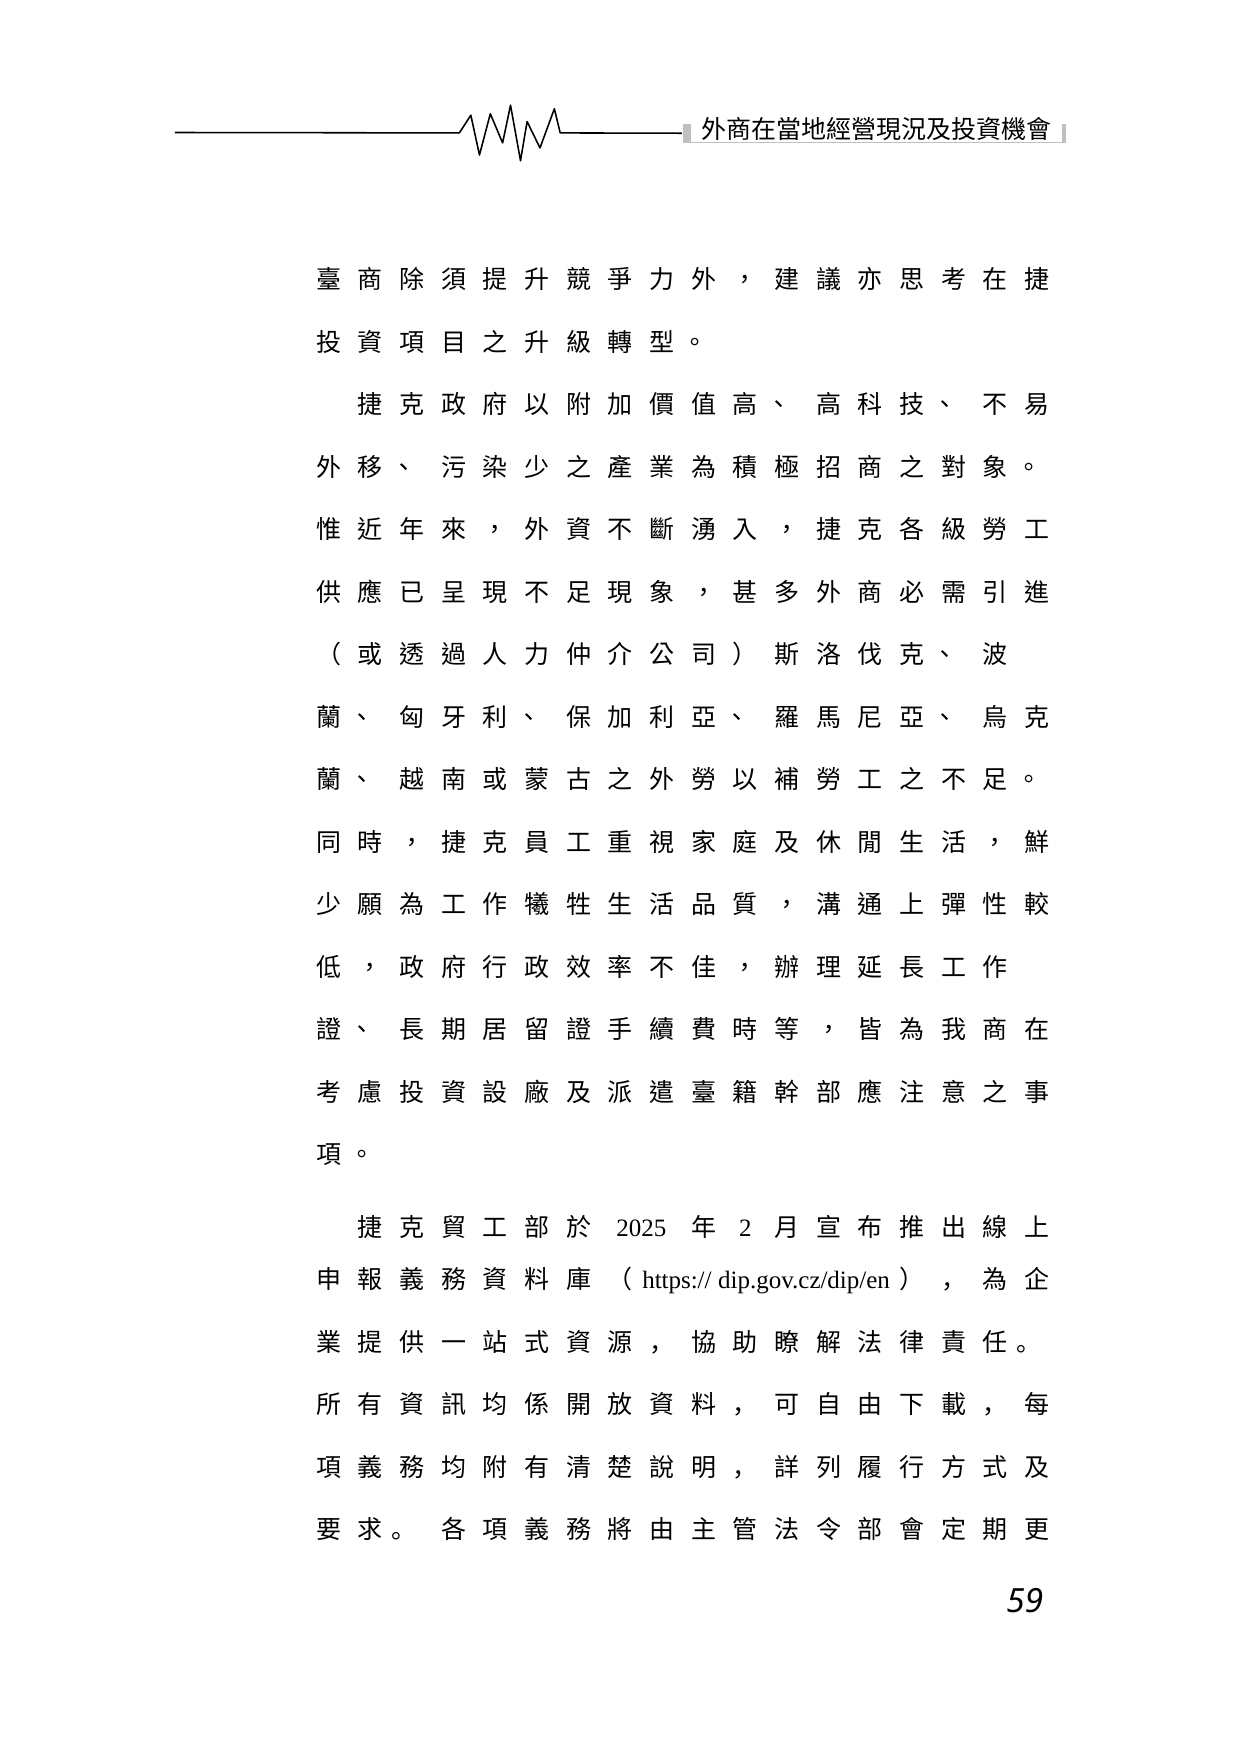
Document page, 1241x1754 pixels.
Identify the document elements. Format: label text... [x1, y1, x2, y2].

text 捷克政府以附加價值高、高科技、不易外移、污染少之產業為積極招商之對象。惟近年來，外資不斷湧入，捷克各級勞工供應已呈現不足現象，甚多外商必需引進（或透過人力仲介公司）斯洛伐克、波蘭、匈牙利、保加利亞、羅馬尼亞、烏克蘭、越南或蒙古之外勞以補勞工之不足。同時，捷克員工重視家庭及休閒生活，鮮少願為工作犧牲生活品質，溝通上彈性較低，政府行政效率不佳，辦理延長工作證、長期居留證手續費時等，皆為我商在考慮投資設廠及派遣臺籍幹部應注意之事項。 [281, 361, 1058, 1174]
text 捷克貿工部於2025年2月宣布推出線上申報義務資料庫（https:// dip.gov.cz/dip/en），為企業提供一站式資源，協助瞭解法律責任。所有資訊均係開放資料，可自由下載，每項義務均附有清楚說明，詳列履行方式及要求。各項義務將由主管法令部會定期更 [281, 1174, 1058, 1549]
text 臺商除須提升競爭力外，建議亦思考在捷投資項目之升級轉型。 [281, 236, 1058, 361]
